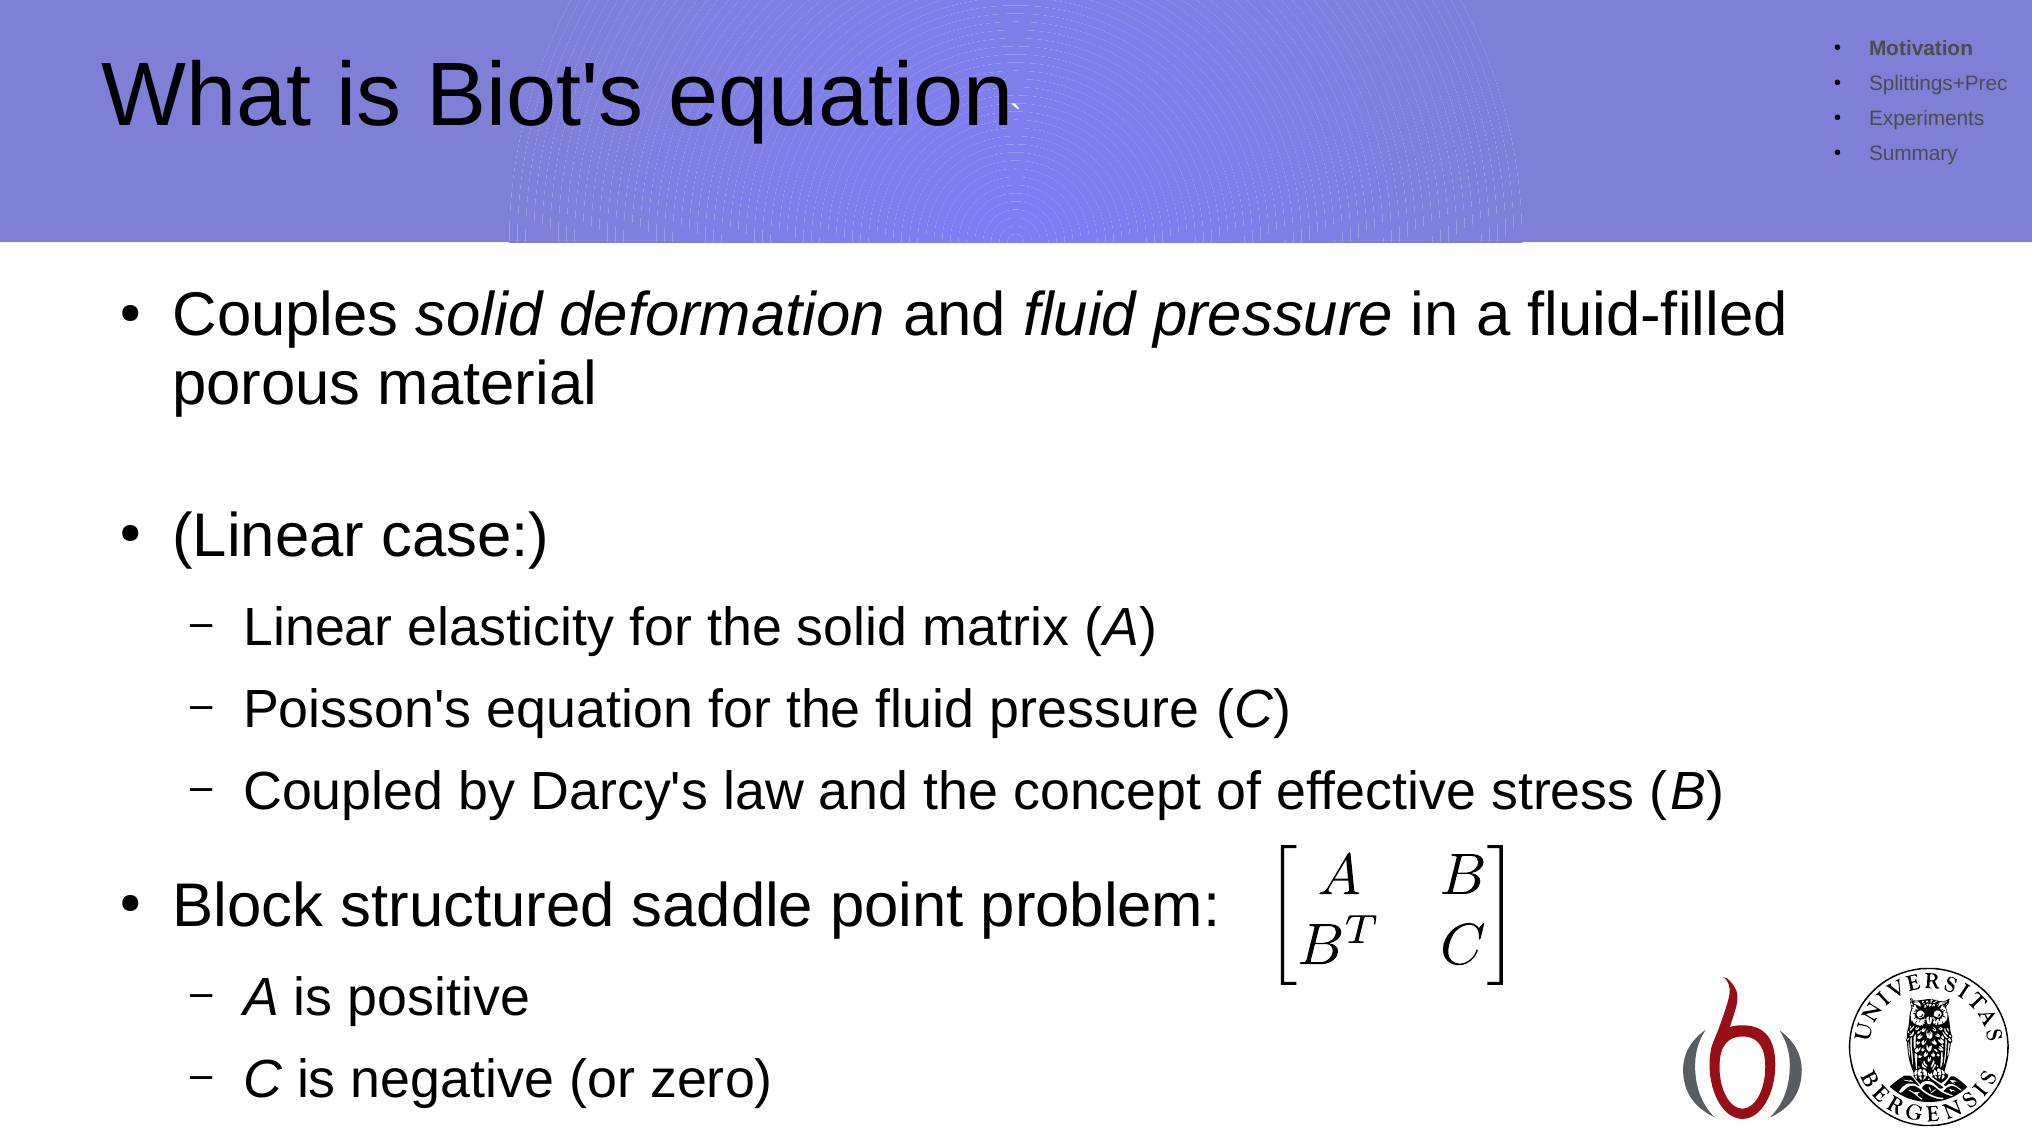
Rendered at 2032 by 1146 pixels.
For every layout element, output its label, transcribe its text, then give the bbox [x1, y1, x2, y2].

text_box Motivation Splittings+Prec Experiments Summary [1818, 17, 2023, 161]
text_box [1266, 845, 1518, 986]
title What is Biot's equation [101, 43, 1818, 145]
list Couples solid deformation and fluid pressure in a fluid-filled porous material (Linear case:) Linear elasticity for the solid matrix (A) Poisson's equation for the fluid pressure (C) Coupled by Darcy's law and the concept of effective stress (B) Block structured saddle point problem: A is positive C is negative (or zero) [101, 279, 1930, 1128]
